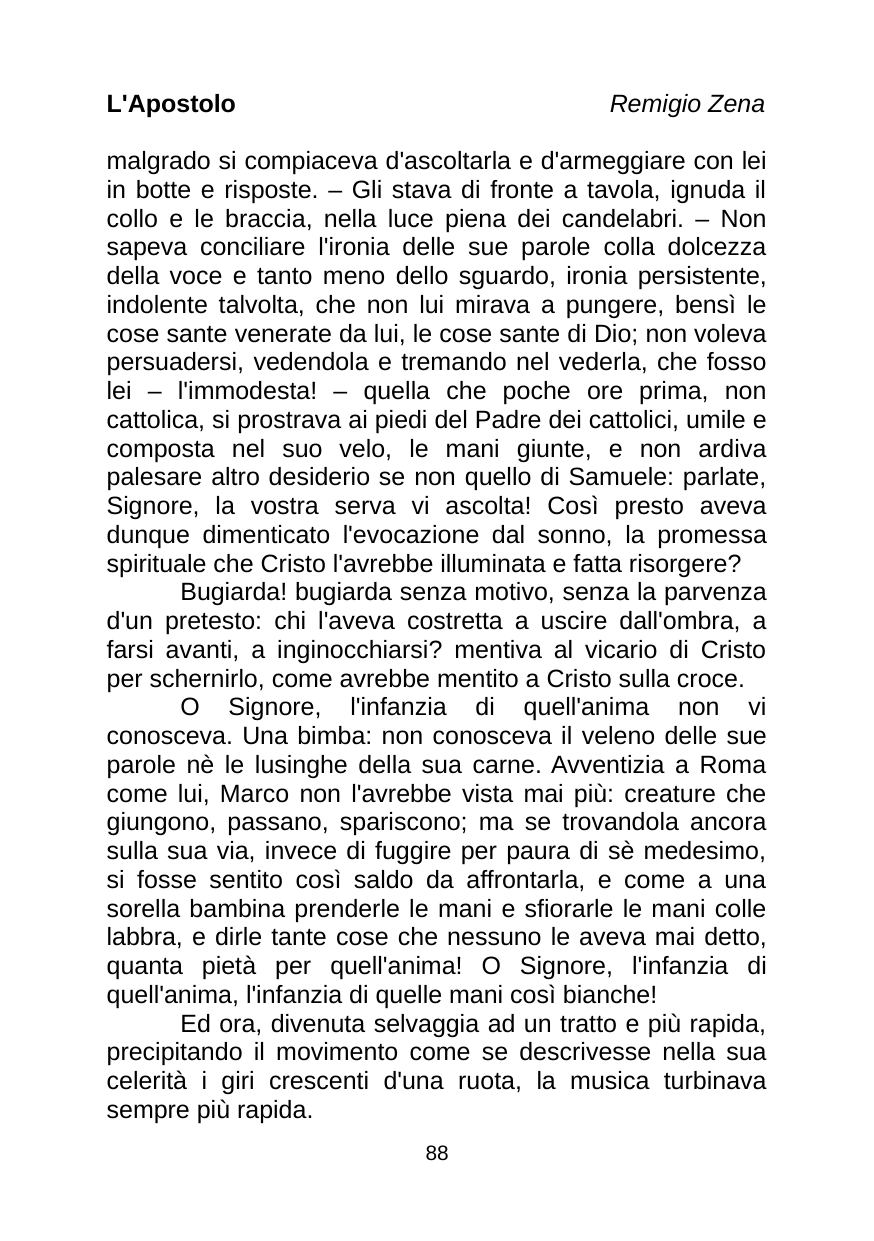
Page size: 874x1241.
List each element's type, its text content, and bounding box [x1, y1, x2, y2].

text O Signore, l'infanzia di quell'anima non vi conosceva. Una bimba: non conosceva il veleno delle sue parole nè le lusinghe della sua carne. Avventizia a Roma come lui, Marco non l'avrebbe vista mai più: creature che giungono, passano, spariscono; ma se trovandola ancora sulla sua via, invece di fuggire per paura di sè medesimo, si fosse sentito così saldo da affrontarla, e come a una sorella bambina prenderle le mani e sfiorarle le mani colle labbra, e dirle tante cose che nessuno le aveva mai detto, quanta pietà per quell'anima! O Signore, l'infanzia di quell'anima, l'infanzia di quelle mani così bianche! [106, 692, 768, 1009]
text Bugiarda! bugiarda senza motivo, senza la parvenza d'un pretesto: chi l'aveva costretta a uscire dall'ombra, a farsi avanti, a inginocchiarsi? mentiva al vicario di Cristo per schernirlo, come avrebbe mentito a Cristo sulla croce. [106, 577, 768, 692]
text Ed ora, divenuta selvaggia ad un tratto e più rapida, precipitando il movimento come se descrivesse nella sua celerità i giri crescenti d'una ruota, la musica turbinava sempre più rapida. [106, 1009, 768, 1124]
text malgrado si compiaceva d'ascoltarla e d'armeggiare con lei in botte e risposte. – Gli stava di fronte a tavola, ignuda il collo e le braccia, nella luce piena dei candelabri. – Non sapeva conciliare l'ironia delle sue parole colla dolcezza della voce e tanto meno dello sguardo, ironia persistente, indolente talvolta, che non lui mirava a pungere, bensì le cose sante venerate da lui, le cose sante di Dio; non voleva persuadersi, vedendola e tremando nel vederla, che fosso lei – l'immodesta! – quella che poche ore prima, non cattolica, si prostrava ai piedi del Padre dei cattolici, umile e composta nel suo velo, le mani giunte, e non ardiva palesare altro desiderio se non quello di Samuele: parlate, Signore, la vostra serva vi ascolta! Così presto aveva dunque dimenticato l'evocazione dal sonno, la promessa spirituale che Cristo l'avrebbe illuminata e fatta risorgere? [106, 146, 768, 577]
